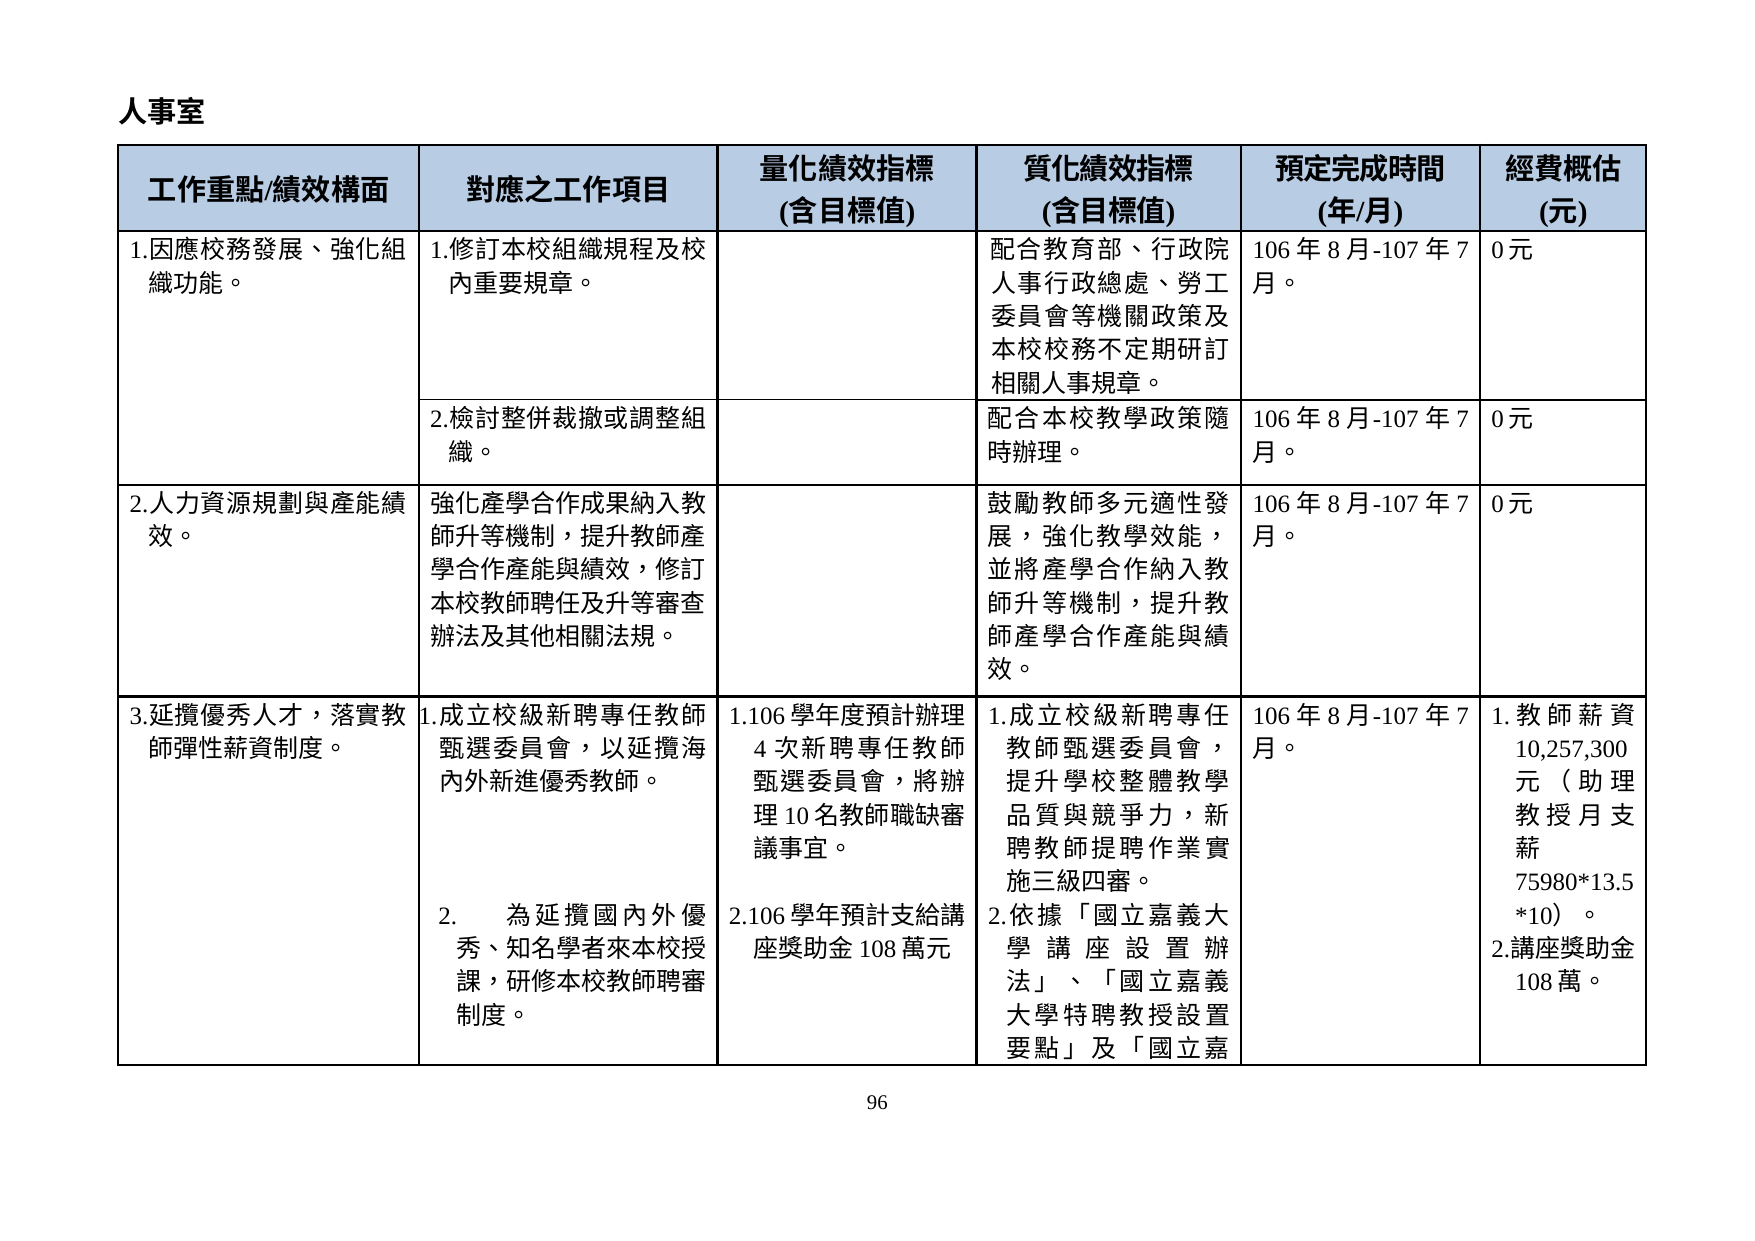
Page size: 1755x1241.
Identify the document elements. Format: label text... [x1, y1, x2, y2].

table_cell 鼓勵教師多元適性發展，強化教學效能，並將產學合作納入教師升等機制，提升教師產學合作產能與績效。 [978, 486, 1240, 695]
table_cell 106年8月-107年7月。 [1242, 401, 1479, 483]
table_header 質化績效指標 (含目標值) [978, 146, 1240, 230]
table_cell 106年8月-107年7月。 [1242, 698, 1479, 1064]
table_header 預定完成時間 (年/月) [1242, 146, 1479, 230]
table_cell 2.人力資源規劃與產能績效。 [119, 486, 418, 695]
table_cell 1.教師薪資10,257,300元（助理教授月支薪75980*13.5*10）。 2.講座獎助金108萬。 [1481, 698, 1645, 1064]
table_cell 1.修訂本校組織規程及校內重要規章。 [420, 232, 716, 399]
table_cell [719, 400, 975, 483]
table_cell 0元 [1481, 232, 1645, 399]
table_cell 1.成立校級新聘專任教師甄選委員會，以延攬海內外新進優秀教師。 為延攬國內外優秀、知名學者來本校授課，研修本校教師聘審制度。 [420, 698, 716, 1064]
table_cell 0元 [1481, 486, 1645, 695]
table_cell [719, 232, 975, 399]
table_cell 1.成立校級新聘專任教師甄選委員會，提升學校整體教學品質與競爭力，新聘教師提聘作業實施三級四審。 2.依據「國立嘉義大學講座設置辦法」、「國立嘉義大學特聘教授設置要點」及「國立嘉 [978, 698, 1240, 1064]
table_cell 106年8月-107年7月。 [1242, 486, 1479, 695]
table_cell 3.延攬優秀人才，落實教師彈性薪資制度。 [119, 698, 418, 1064]
table_cell [719, 486, 975, 695]
table_cell 1.106學年度預計辦理4次新聘專任教師甄選委員會，將辦理10名教師職缺審議事宜。 2.106學年預計支給講座獎助金108萬元 [719, 698, 975, 1064]
table_header 經費概估 (元) [1481, 146, 1645, 230]
table_cell 1.因應校務發展、強化組織功能。 [119, 232, 418, 483]
table_cell 配合本校教學政策隨時辦理。 [978, 401, 1240, 483]
table_cell 106年8月-107年7月。 [1242, 232, 1479, 399]
table_cell 配合教育部、行政院人事行政總處、勞工委員會等機關政策及本校校務不定期研訂相關人事規章。 [978, 232, 1240, 399]
table_header 對應之工作項目 [420, 146, 716, 230]
table_header 量化績效指標 (含目標值) [719, 146, 975, 230]
table_cell 強化產學合作成果納入教師升等機制，提升教師產學合作產能與績效，修訂本校教師聘任及升等審查辦法及其他相關法規。 [420, 486, 716, 695]
text 人事室 [118, 89, 1636, 131]
table_header 工作重點/績效構面 [119, 146, 418, 230]
table_cell 2.檢討整併裁撤或調整組織。 [420, 400, 716, 483]
table_cell 0元 [1481, 401, 1645, 483]
